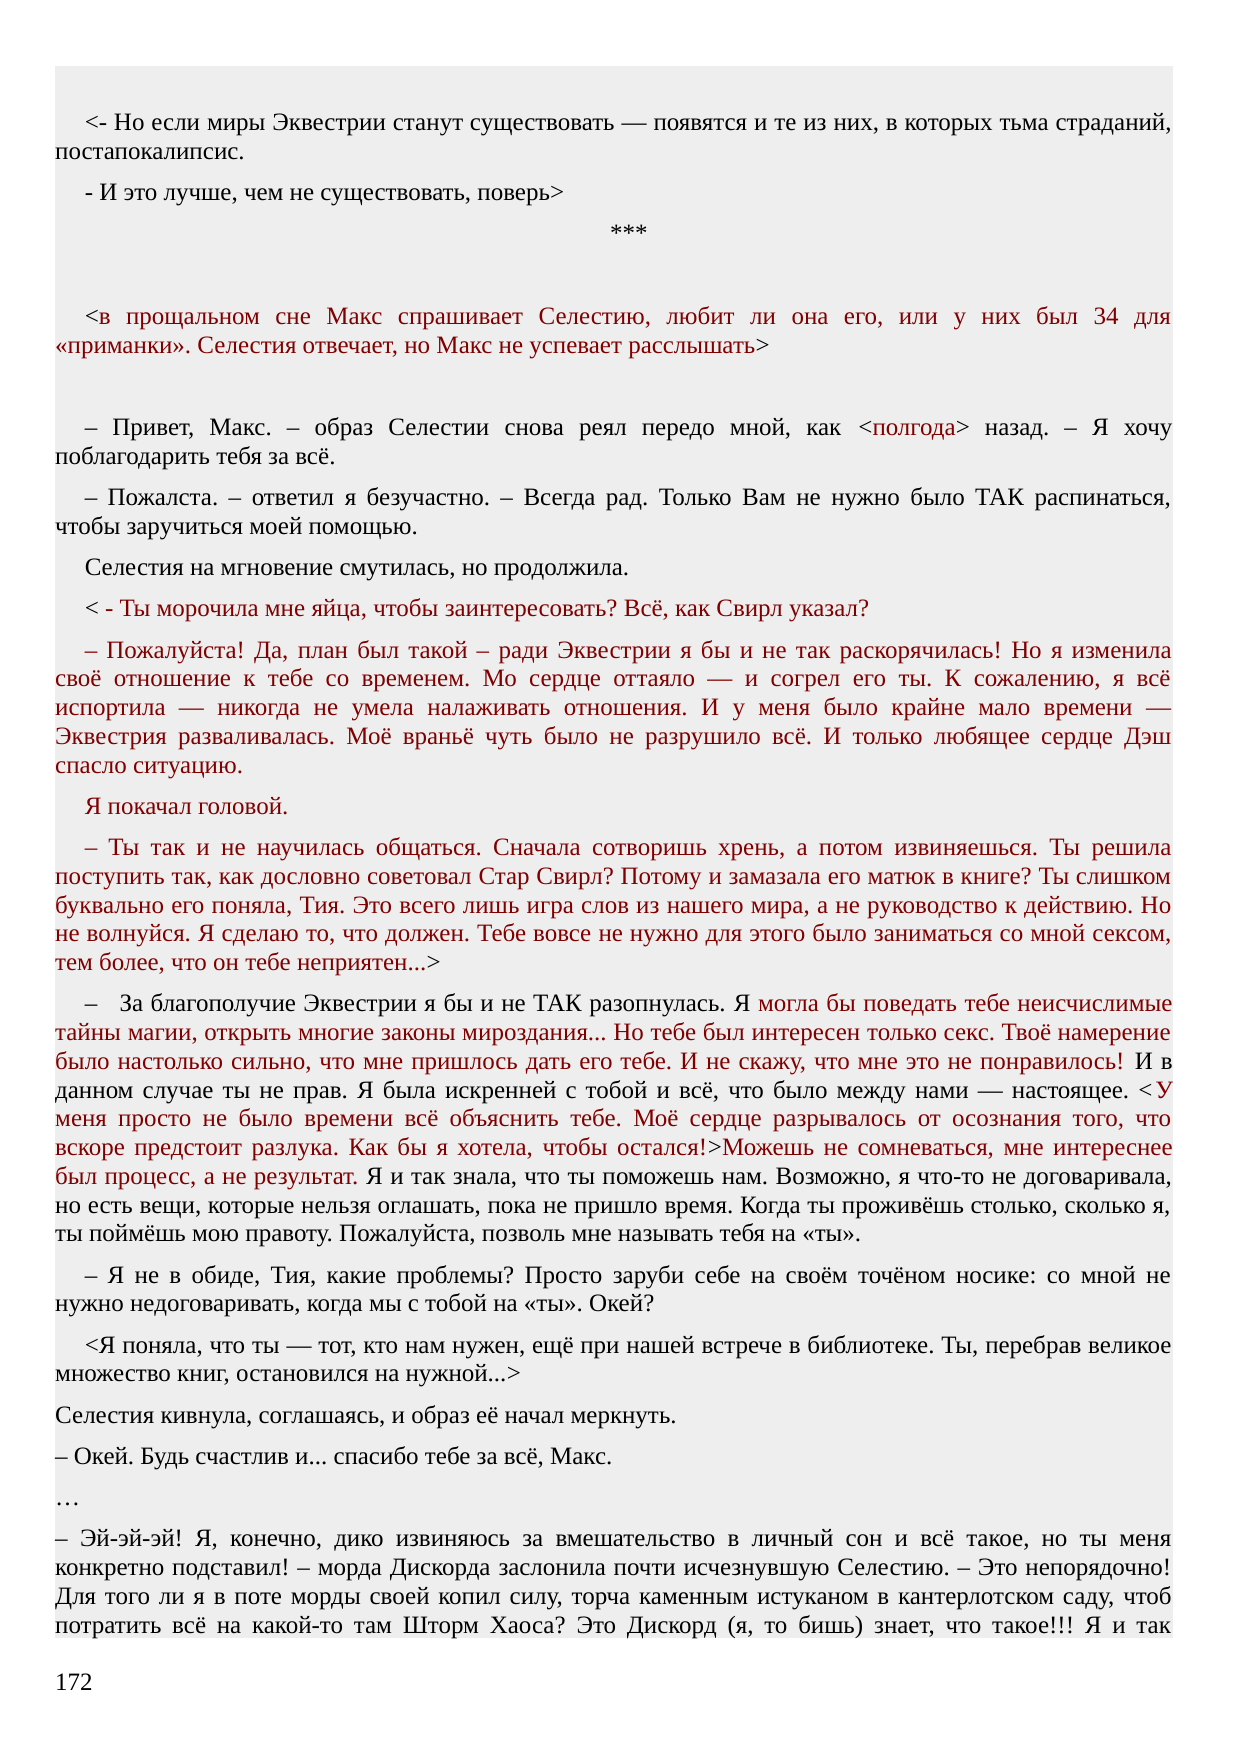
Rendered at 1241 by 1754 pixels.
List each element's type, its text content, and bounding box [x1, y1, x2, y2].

text < - Ты морочила мне яйца, чтобы заинтересовать? Всё, как Свирл указал? [55, 593, 1173, 622]
text – За благополучие Эквестрии я бы и не ТАК разопнулась. Я могла бы поведать тебе неисчислимые тайны магии, открыть многие законы мироздания... Но тебе был интересен только секс. Твоё намерение было настолько сильно, что мне пришлось дать его тебе. И не скажу, что мне это не понравилось! И в данном случае ты не прав. Я была искренней с тобой и всё, что было между нами — настоящее. <У меня просто не было времени всё объяснить тебе. Моё сердце разрывалось от осознания того, что вскоре предстоит разлука. Как бы я хотела, чтобы остался!>Можешь не сомневаться, мне интереснее был процесс, а не результат. Я и так знала, что ты поможешь нам. Возможно, я что-то не договаривала, но есть вещи, которые нельзя оглашать, пока не пришло время. Когда ты проживёшь столько, сколько я, ты поймёшь мою правоту. Пожалуйста, позволь мне называть тебя на «ты». [55, 988, 1173, 1247]
text – Пожалуйста! Да, план был такой – ради Эквестрии я бы и не так раскорячилась! Но я изменила своё отношение к тебе со временем. Мо сердце оттаяло — и согрел его ты. К сожалению, я всё испортила — никогда не умела налаживать отношения. И у меня было крайне мало времени — Эквестрия разваливалась. Моё враньё чуть было не разрушило всё. И только любящее сердце Дэш спасло ситуацию. [55, 635, 1173, 778]
text <в прощальном сне Макс спрашивает Селестию, любит ли она его, или у них был 34 для «приманки». Селестия отвечает, но Макс не успевает расслышать> [55, 301, 1173, 358]
text Селестия на мгновение смутилась, но продолжила. [55, 552, 1173, 581]
text *** [55, 218, 1173, 247]
text - И это лучше, чем не существовать, поверь> [55, 177, 1173, 206]
text – Ты так и не научилась общаться. Сначала сотворишь хрень, а потом извиняешься. Ты решила поступить так, как дословно советовал Стар Свирл? Потому и замазала его матюк в книге? Ты слишком буквально его поняла, Тия. Это всего лишь игра слов из нашего мира, а не руководство к действию. Но не волнуйся. Я сделаю то, что должен. Тебе вовсе не нужно для этого было заниматься со мной сексом, тем более, что он тебе неприятен...> [55, 832, 1173, 976]
text … [55, 1482, 1173, 1511]
text – Эй-эй-эй! Я, конечно, дико извиняюсь за вмешательство в личный сон и всё такое, но ты меня конкретно подставил! – морда Дискорда заслонила почти исчезнувшую Селестию. – Это непорядочно! Для того ли я в поте морды своей копил силу, торча каменным истуканом в кантерлотском саду, чтоб потратить всё на какой-то там Шторм Хаоса? Это Дискорд (я, то бишь) знает, что такое!!! Я и так [55, 1523, 1173, 1638]
text – Окей. Будь счастлив и... спасибо тебе за всё, Макс. [55, 1441, 1173, 1470]
text <Я поняла, что ты — тот, кто нам нужен, ещё при нашей встрече в библиотеке. Ты, перебрав великое множество книг, остановился на нужной...> [55, 1330, 1173, 1387]
text Я покачал головой. [55, 791, 1173, 820]
text – Пожалста. – ответил я безучастно. – Всегда рад. Только Вам не нужно было ТАК распинаться, чтобы заручиться моей помощью. [55, 482, 1173, 540]
text – Я не в обиде, Тия, какие проблемы? Просто заруби себе на своём точёном носике: со мной не нужно недоговаривать, когда мы с тобой на «ты». Окей? [55, 1260, 1173, 1317]
text Селестия кивнула, соглашаясь, и образ её начал меркнуть. [55, 1400, 1173, 1428]
text – Привет, Макс. – образ Селестии снова реял передо мной, как <полгода> назад. – Я хочу поблагодарить тебя за всё. [55, 412, 1173, 470]
text <- Но если миры Эквестрии станут существовать — появятся и те из них, в которых тьма страданий, постапокалипсис. [55, 107, 1173, 165]
